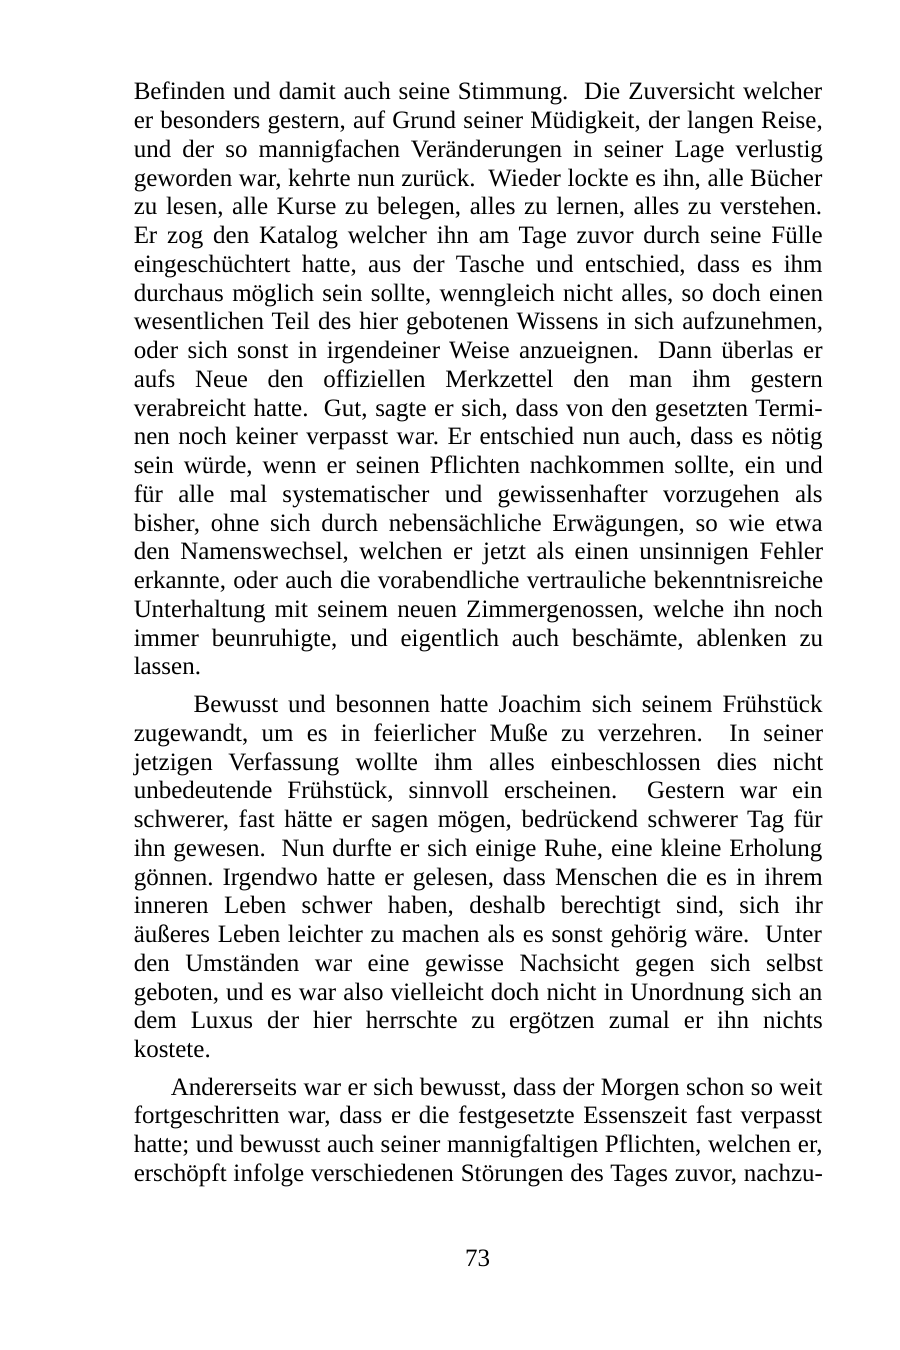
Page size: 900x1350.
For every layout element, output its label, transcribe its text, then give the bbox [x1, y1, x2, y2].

text Befinden und damit auch seine Stimmung. Die Zuversicht welcher er besonders gestern, auf Grund seiner Müdigkeit, der langen Reise, und der so mannigfachen Veränderungen in seiner Lage verlustig geworden war, kehrte nun zurück. Wieder lockte es ihn, alle Bücher zu lesen, alle Kurse zu belegen, alles zu lernen, alles zu verstehen. Er zog den Katalog welcher ihn am Tage zuvor durch seine Fülle eingeschüchtert hatte, aus der Tasche und entschied, dass es ihm durchaus möglich sein sollte, wenngleich nicht alles, so doch einen wesentlichen Teil des hier gebotenen Wissens in sich aufzunehmen, oder sich sonst in irgendeiner Weise anzueignen. Dann überlas er aufs Neue den offiziellen Merkzettel den man ihm gestern verabreicht hatte. Gut, sagte er sich, dass von den gesetzten Termi-nen noch keiner verpasst war. Er entschied nun auch, dass es nötig sein würde, wenn er seinen Pflichten nachkommen sollte, ein und für alle mal systematischer und gewissenhafter vorzugehen als bisher, ohne sich durch nebensächliche Erwägungen, so wie etwa den Namenswechsel, welchen er jetzt als einen unsinnigen Fehler erkannte, oder auch die vorabendliche vertrauliche bekenntnisreiche Unterhaltung mit seinem neuen Zimmergenossen, welche ihn noch immer beunruhigte, und eigentlich auch beschämte, ablenken zu lassen. [133, 76, 823, 680]
text Bewusst und besonnen hatte Joachim sich seinem Frühstück zugewandt, um es in feierlicher Muße zu verzehren. In seiner jetzigen Verfassung wollte ihm alles einbeschlossen dies nicht unbedeutende Frühstück, sinnvoll erscheinen. Gestern war ein schwerer, fast hätte er sagen mögen, bedrückend schwerer Tag für ihn gewesen. Nun durfte er sich einige Ruhe, eine kleine Erholung gönnen. Irgendwo hatte er gelesen, dass Menschen die es in ihrem inneren Leben schwer haben, deshalb berechtigt sind, sich ihr äußeres Leben leichter zu machen als es sonst gehörig wäre. Unter den Umständen war eine gewisse Nachsicht gegen sich selbst geboten, und es war also vielleicht doch nicht in Unordnung sich an dem Luxus der hier herrschte zu ergötzen zumal er ihn nichts kostete. [133, 689, 823, 1063]
text Andererseits war er sich bewusst, dass der Morgen schon so weit fortgeschritten war, dass er die festgesetzte Essenszeit fast verpasst hatte; und bewusst auch seiner mannigfaltigen Pflichten, welchen er, erschöpft infolge verschiedenen Störungen des Tages zuvor, nachzu- [133, 1072, 823, 1187]
